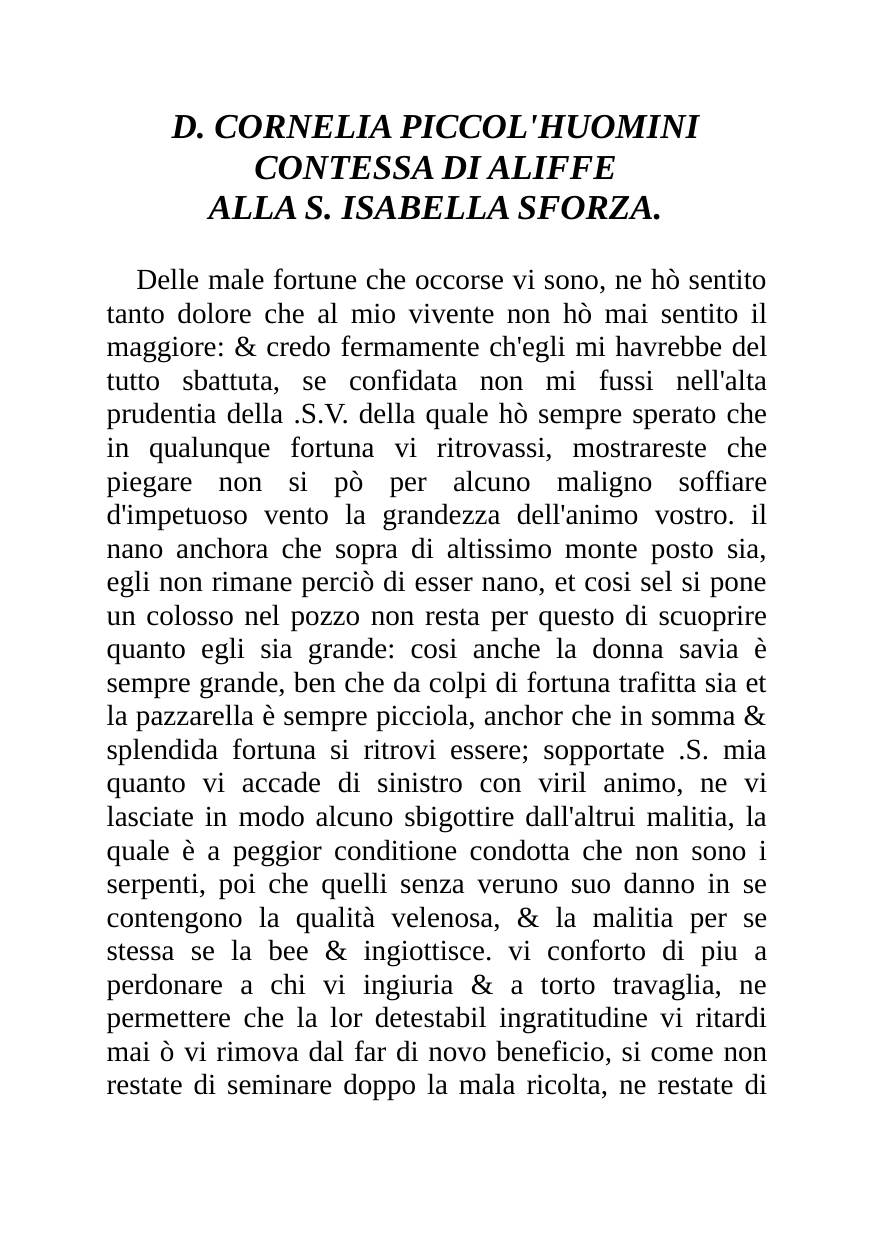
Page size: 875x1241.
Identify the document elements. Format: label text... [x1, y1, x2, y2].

text Delle male fortune che occorse vi sono, ne hò sentito tanto dolore che al mio vivente non hò mai sentito il maggiore: & credo fermamente ch'egli mi havrebbe del tutto sbattuta, se confidata non mi fussi nell'alta prudentia della .S.V. della quale hò sempre sperato che in qualunque fortuna vi ritrovassi, mostrareste che piegare non si pò per alcuno maligno soffiare d'impetuoso vento la grandezza dell'animo vostro. il nano anchora che sopra di altissimo monte posto sia, egli non rimane perciò di esser nano, et cosi sel si pone un colosso nel pozzo non resta per questo di scuoprire quanto egli sia grande: cosi anche la donna savia è sempre grande, ben che da colpi di fortuna trafitta sia et la pazzarella è sempre picciola, anchor che in somma & splendida fortuna si ritrovi essere; sopportate .S. mia quanto vi accade di sinistro con viril animo, ne vi lasciate in modo alcuno sbigottire dall'altrui malitia, la quale è a peggior conditione condotta che non sono i serpenti, poi che quelli senza veruno suo danno in se contengono la qualità velenosa, & la malitia per se stessa se la bee & ingiottisce. vi conforto di piu a perdonare a chi vi ingiuria & a torto travaglia, ne permettere che la lor detestabil ingratitudine vi ritardi mai ò vi rimova dal far di novo beneficio, si come non restate di seminare doppo la mala ricolta, ne restate di [106, 262, 768, 1101]
subtitle D. CORNELIA PICCOL'HUOMINI CONTESSA DI ALIFFE ALLA S. ISABELLA SFORZA. [106, 106, 768, 227]
